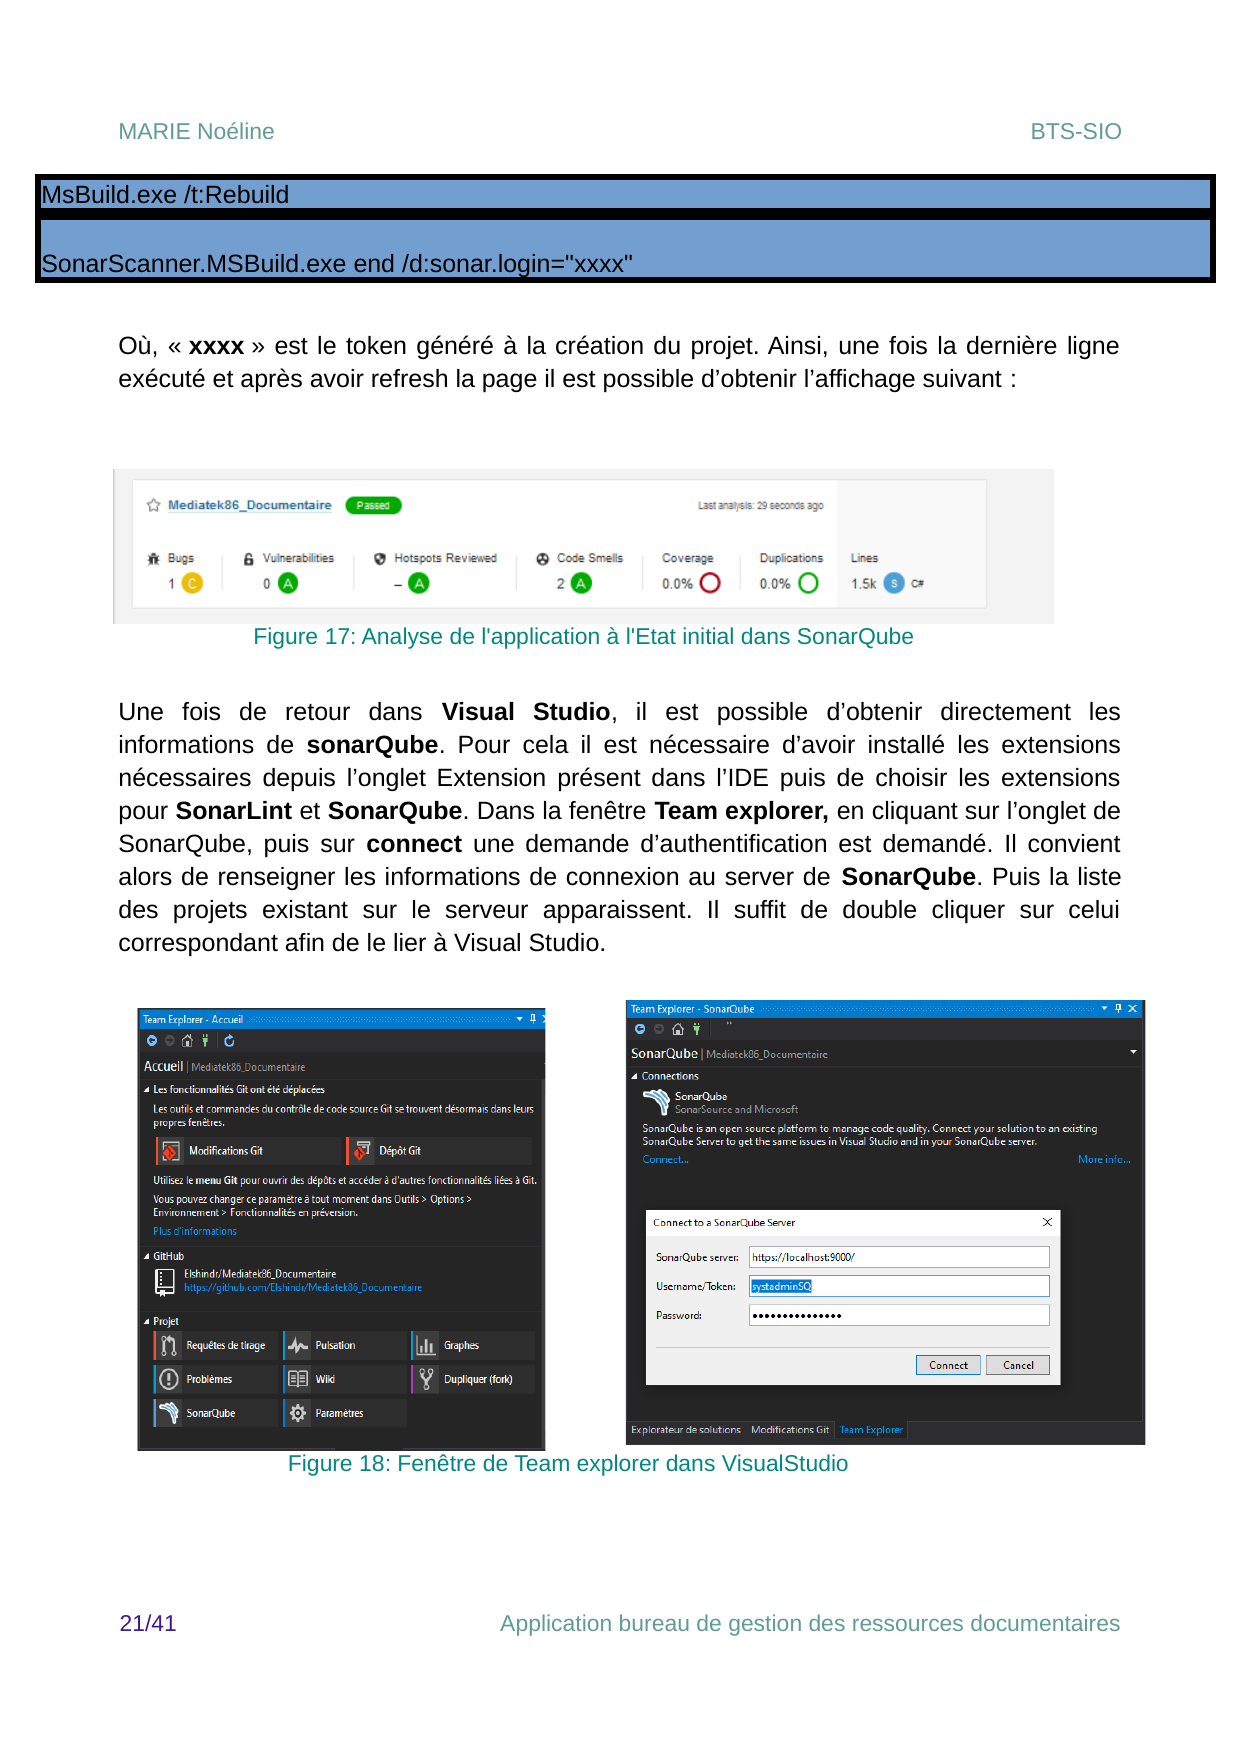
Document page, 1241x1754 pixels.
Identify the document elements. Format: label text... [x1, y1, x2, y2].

text Figure 17: Analyse de l'application à l'Etat initial dans SonarQube [113, 624, 1054, 650]
text Figure 18: Fenêtre de Team explorer dans VisualStudio [116, 1451, 1021, 1476]
text Une fois de retour dans Visual Studio, il est possible d’obtenir directement les informations de sonarQube. Pour cela il est nécessaire d’avoir installé les extensions nécessaires depuis l’onglet Extension présent dans l’IDE puis de choisir les extensions pour SonarLint et SonarQube. Dans la fenêtre Team explorer, en cliquant sur l’onglet de SonarQube, puis sur connect une demande d’authentification est demandé. Il convient alors de renseigner les informations de connexion au server de SonarQube. Puis la liste des projets existant sur le serveur apparaissent. Il suffit de double cliquer sur celui correspondant afin de le lier à Visual Studio. [118, 697, 1122, 957]
table_cell MsBuild.exe /t:Rebuild [35, 174, 1216, 214]
picture [129, 991, 546, 1451]
picture [625, 1000, 1146, 1445]
text Où, « xxxx » est le token généré à la création du projet. Ainsi, une fois la dernière ligne exécuté et après avoir refresh la page il est possible d’obtenir l’affichage suivant : [118, 331, 1122, 392]
table_cell SonarScanner.MSBuild.exe end /d:sonar.login="xxxx" [35, 214, 1216, 283]
picture [113, 469, 1055, 624]
